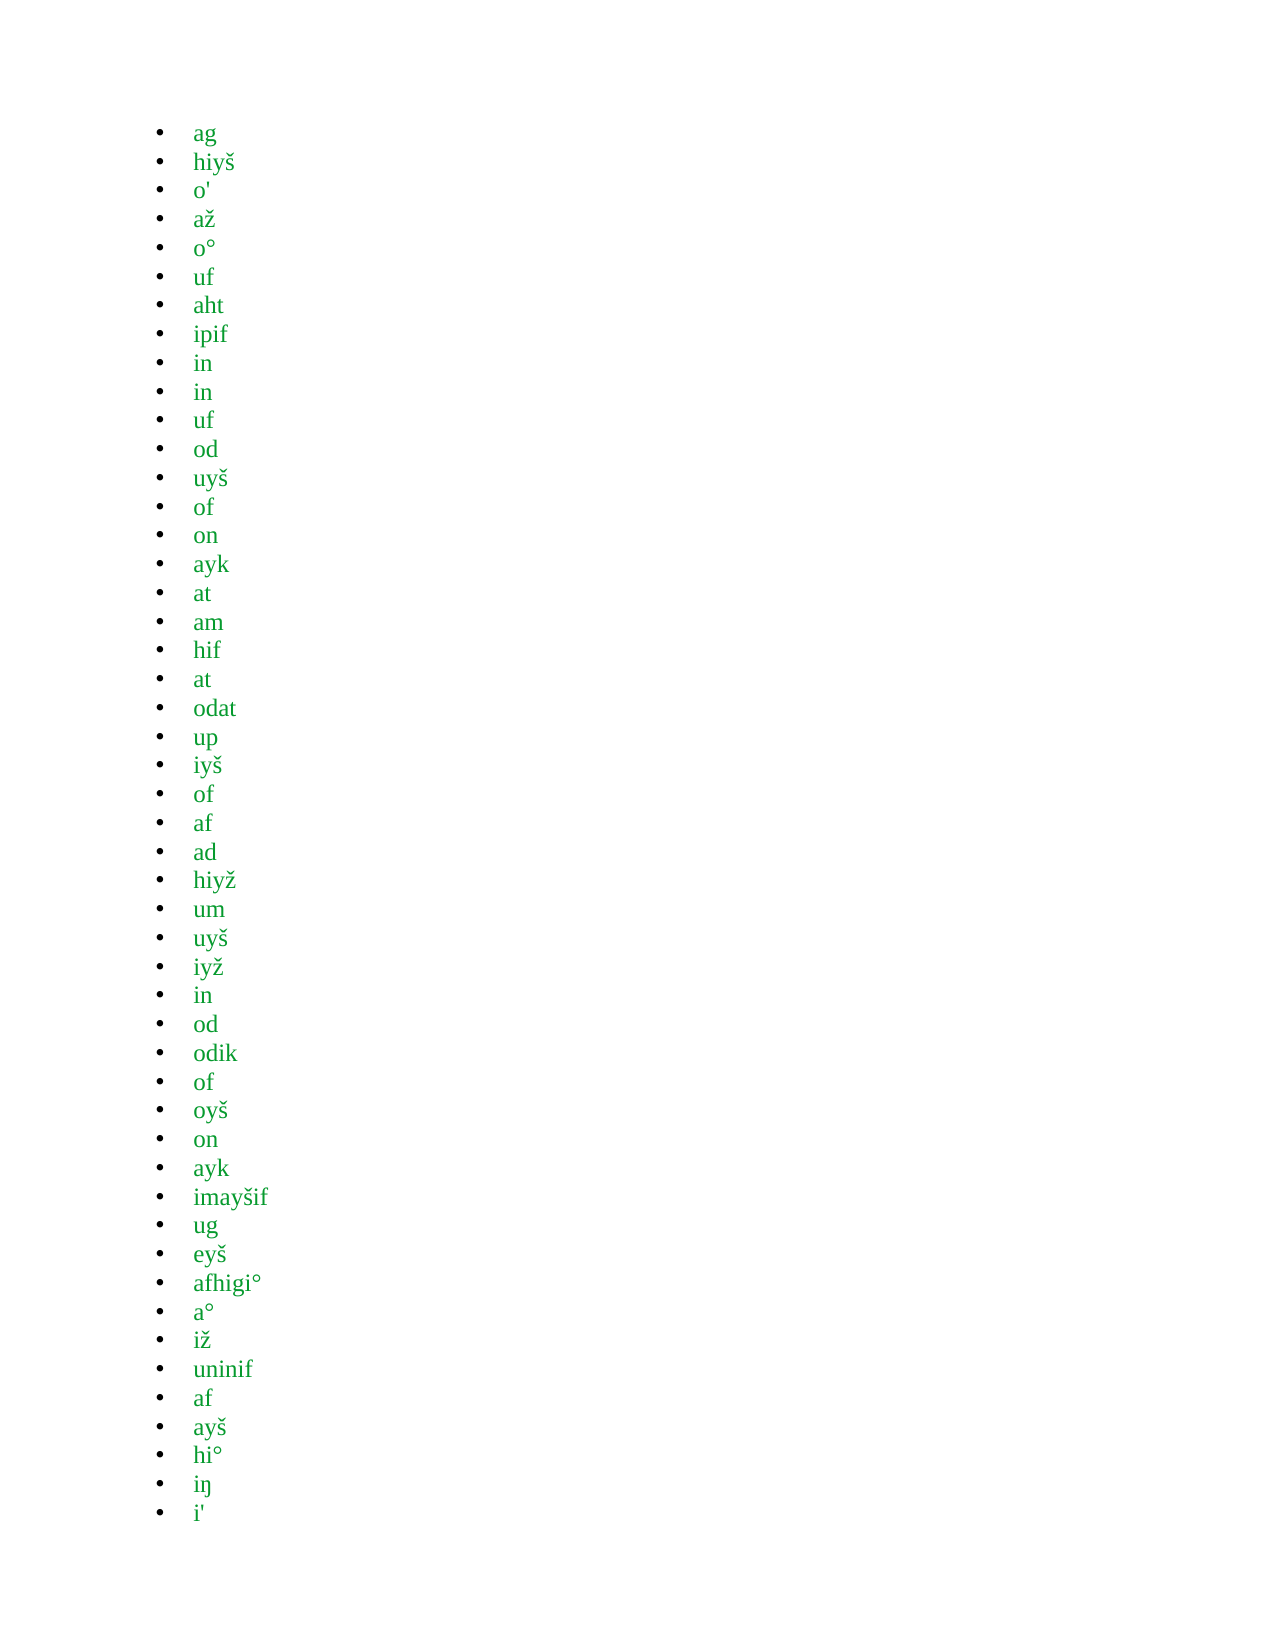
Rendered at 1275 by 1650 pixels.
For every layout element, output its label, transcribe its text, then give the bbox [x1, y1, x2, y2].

list odat [156, 693, 1157, 722]
list od [156, 1009, 1157, 1038]
list a° [156, 1297, 1157, 1326]
list uf [156, 262, 1157, 291]
list odik [156, 1038, 1157, 1067]
list af [156, 1383, 1157, 1412]
list in [156, 981, 1157, 1009]
list of [156, 492, 1157, 521]
list hi° [156, 1441, 1157, 1469]
list um [156, 894, 1157, 923]
list ug [156, 1211, 1157, 1239]
list imayšif [156, 1182, 1157, 1211]
list in [156, 348, 1157, 377]
list iyš [156, 751, 1157, 779]
list uyš [156, 923, 1157, 952]
list of [156, 1067, 1157, 1096]
list aht [156, 291, 1157, 319]
list ipif [156, 319, 1157, 348]
list afhigi° [156, 1268, 1157, 1297]
list of [156, 779, 1157, 808]
list i' [156, 1498, 1157, 1527]
list uf [156, 406, 1157, 434]
list o' [156, 176, 1157, 204]
list up [156, 722, 1157, 751]
list ag [156, 118, 1157, 147]
list ad [156, 837, 1157, 866]
list iž [156, 1326, 1157, 1354]
list iŋ [156, 1469, 1157, 1498]
list eyš [156, 1239, 1157, 1268]
list o° [156, 233, 1157, 262]
list am [156, 607, 1157, 636]
list ayk [156, 1153, 1157, 1182]
list až [156, 204, 1157, 233]
list hiyž [156, 866, 1157, 894]
list hif [156, 636, 1157, 664]
list ayk [156, 549, 1157, 578]
list on [156, 1124, 1157, 1153]
list af [156, 808, 1157, 837]
list in [156, 377, 1157, 406]
list od [156, 434, 1157, 463]
list uninif [156, 1354, 1157, 1383]
list ayš [156, 1412, 1157, 1441]
list on [156, 521, 1157, 549]
list at [156, 664, 1157, 693]
list uyš [156, 463, 1157, 492]
list iyž [156, 952, 1157, 981]
list hiyš [156, 147, 1157, 176]
list at [156, 578, 1157, 607]
list oyš [156, 1096, 1157, 1124]
